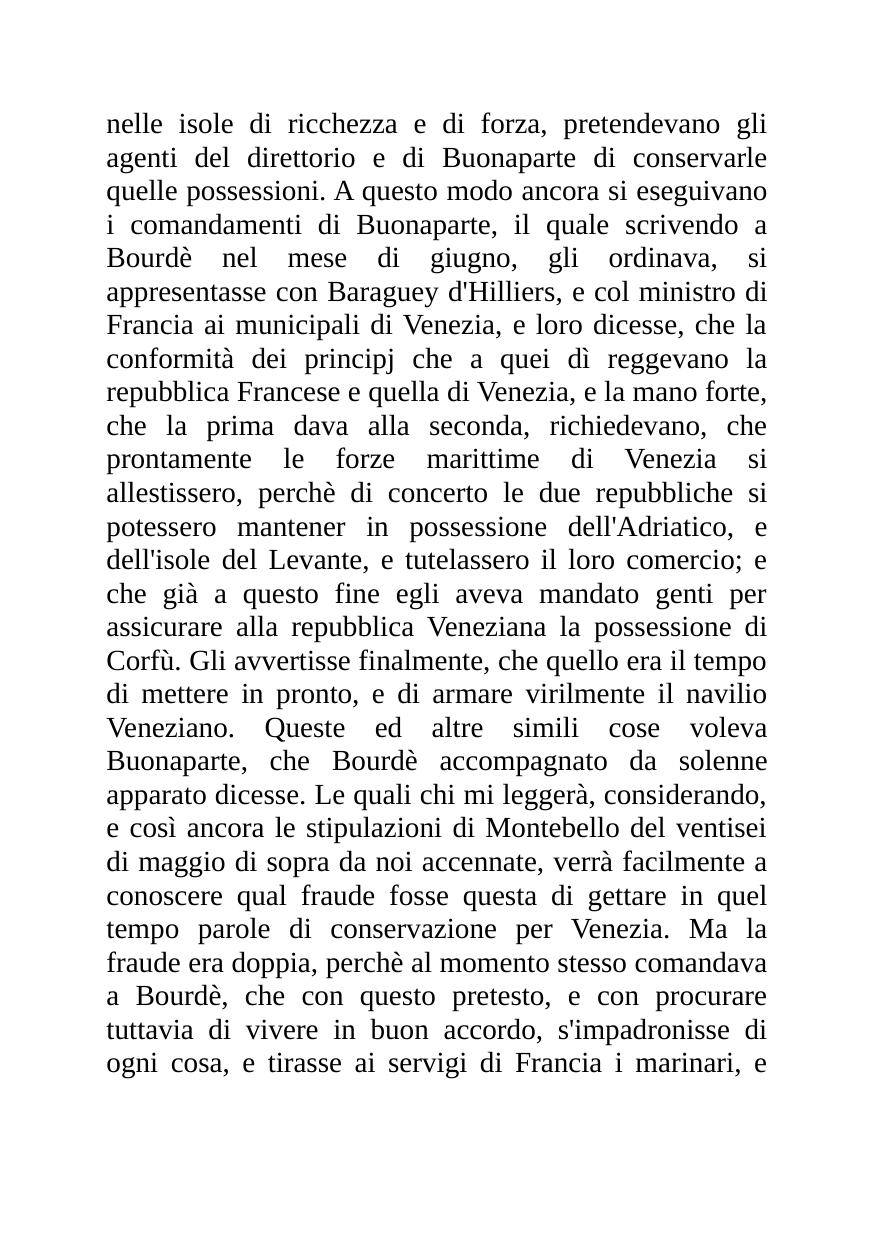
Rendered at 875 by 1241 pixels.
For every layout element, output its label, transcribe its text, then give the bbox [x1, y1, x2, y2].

text nelle isole di ricchezza e di forza, pretendevano gli agenti del direttorio e di Buonaparte di conservarle quelle possessioni. A questo modo ancora si eseguivano i comandamenti di Buonaparte, il quale scrivendo a Bourdè nel mese di giugno, gli ordinava, si appresentasse con Baraguey d'Hilliers, e col ministro di Francia ai municipali di Venezia, e loro dicesse, che la conformità dei principj che a quei dì reggevano la repubblica Francese e quella di Venezia, e la mano forte, che la prima dava alla seconda, richiedevano, che prontamente le forze marittime di Venezia si allestissero, perchè di concerto le due repubbliche si potessero mantener in possessione dell'Adriatico, e dell'isole del Levante, e tutelassero il loro comercio; e che già a questo fine egli aveva mandato genti per assicurare alla repubblica Veneziana la possessione di Corfù. Gli avvertisse finalmente, che quello era il tempo di mettere in pronto, e di armare virilmente il navilio Veneziano. Queste ed altre simili cose voleva Buonaparte, che Bourdè accompagnato da solenne apparato dicesse. Le quali chi mi leggerà, considerando, e così ancora le stipulazioni di Montebello del ventisei di maggio di sopra da noi accennate, verrà facilmente a conoscere qual fraude fosse questa di gettare in quel tempo parole di conservazione per Venezia. Ma la fraude era doppia, perchè al momento stesso comandava a Bourdè, che con questo pretesto, e con procurare tuttavia di vivere in buon accordo, s'impadronisse di ogni cosa, e tirasse ai servigi di Francia i marinari, e [106, 106, 768, 1079]
